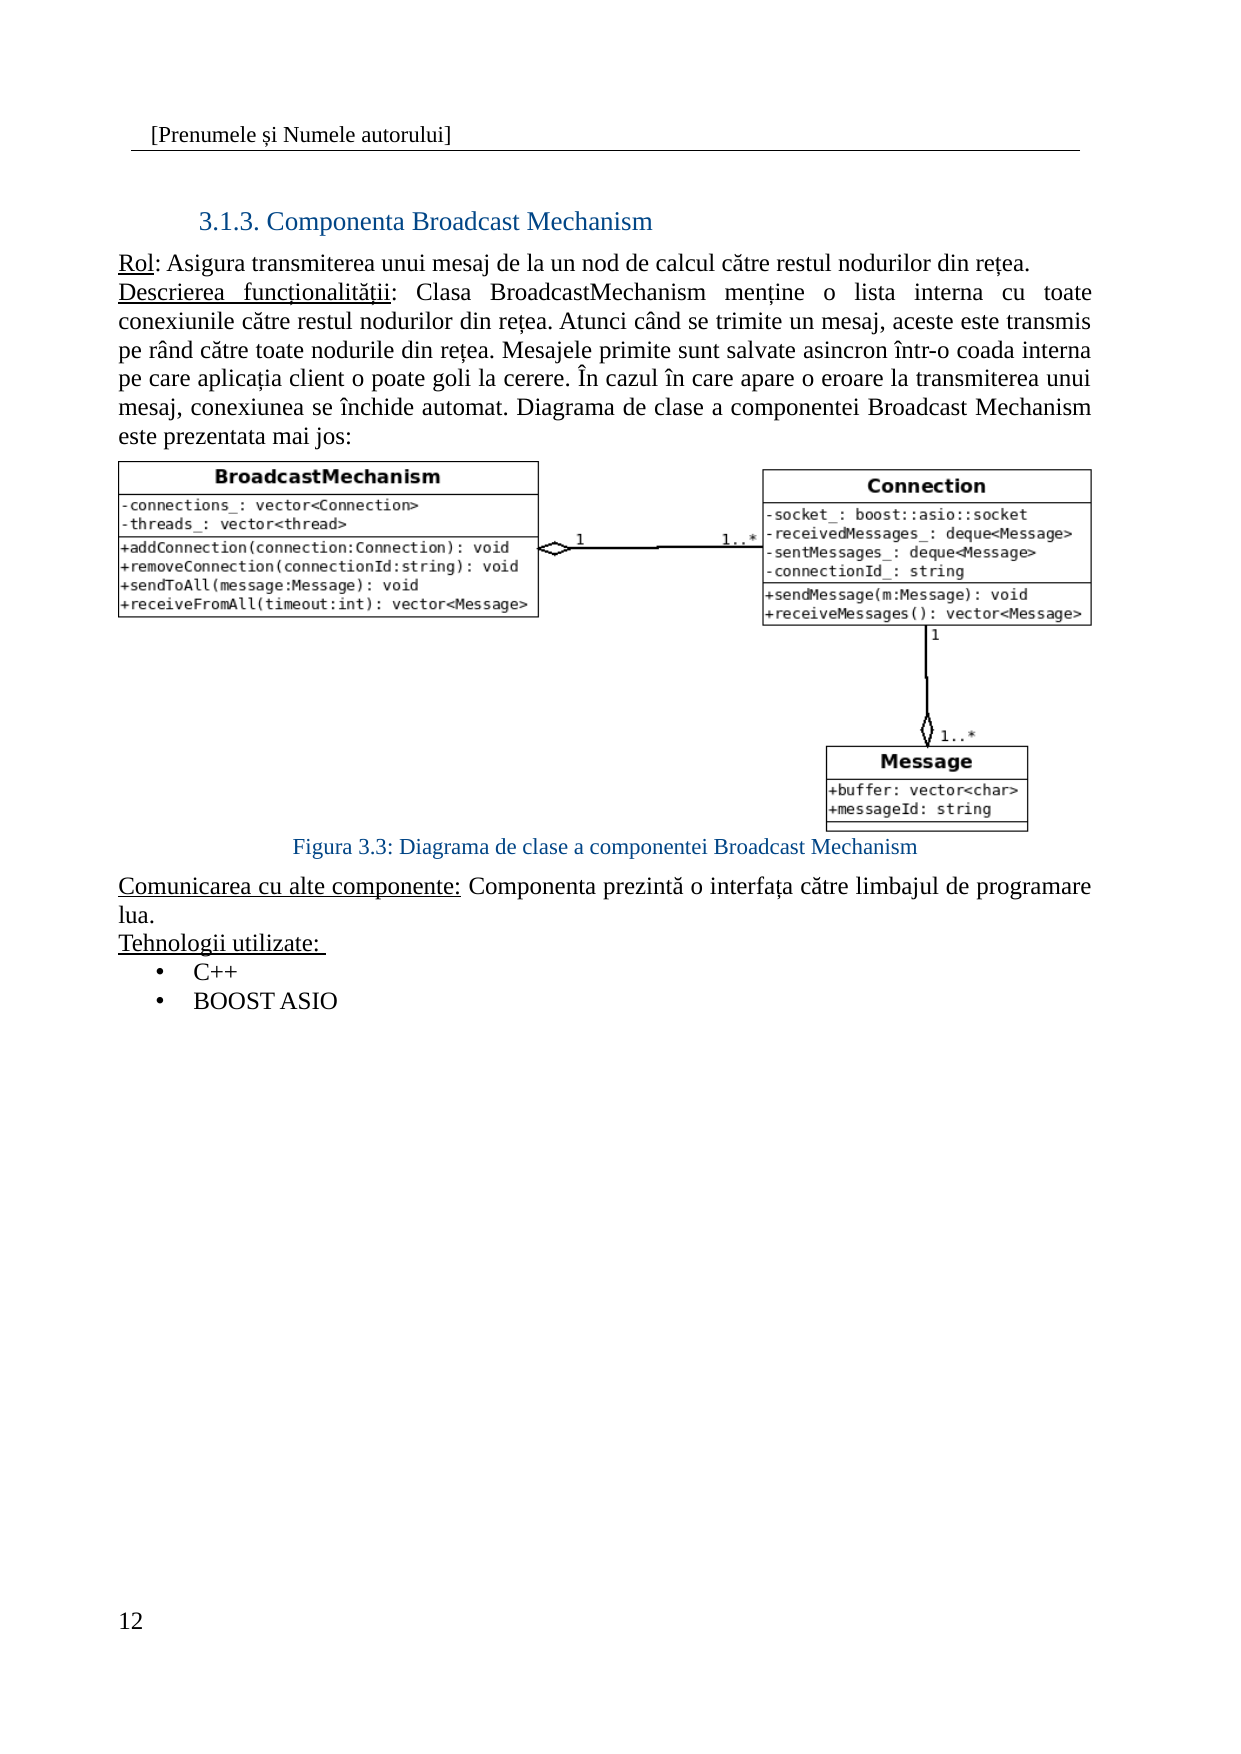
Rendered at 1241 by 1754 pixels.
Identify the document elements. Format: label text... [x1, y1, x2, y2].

text Tehnologii utilizate: [118, 928, 1093, 957]
list C++ [156, 957, 1093, 986]
text [118, 450, 1093, 461]
picture [118, 461, 1093, 833]
list BOOST ASIO [156, 986, 1093, 1015]
subtitle Componenta Broadcast Mechanism [192, 205, 1093, 236]
text Descrierea funcționalității: Clasa BroadcastMechanism menține o lista interna cu toate conexiunile către restul nodurilor din rețea. Atunci când se trimite un mesaj, aceste este transmis pe rând către toate nodurile din rețea. Mesajele primite sunt salvate asincron într-o coada interna pe care aplicația client o poate goli la cerere. În cazul în care apare o eroare la transmiterea unui mesaj, conexiunea se închide automat. Diagrama de clase a componentei Broadcast Mechanism este prezentata mai jos: [118, 277, 1093, 450]
text Comunicarea cu alte componente: Componenta prezintă o interfața către limbajul de programare lua. [118, 859, 1093, 928]
text Figura 3.3: Diagrama de clase a componentei Broadcast Mechanism [118, 833, 1093, 859]
text Rol: Asigura transmiterea unui mesaj de la un nod de calcul către restul nodurilor din rețea. [118, 248, 1093, 277]
